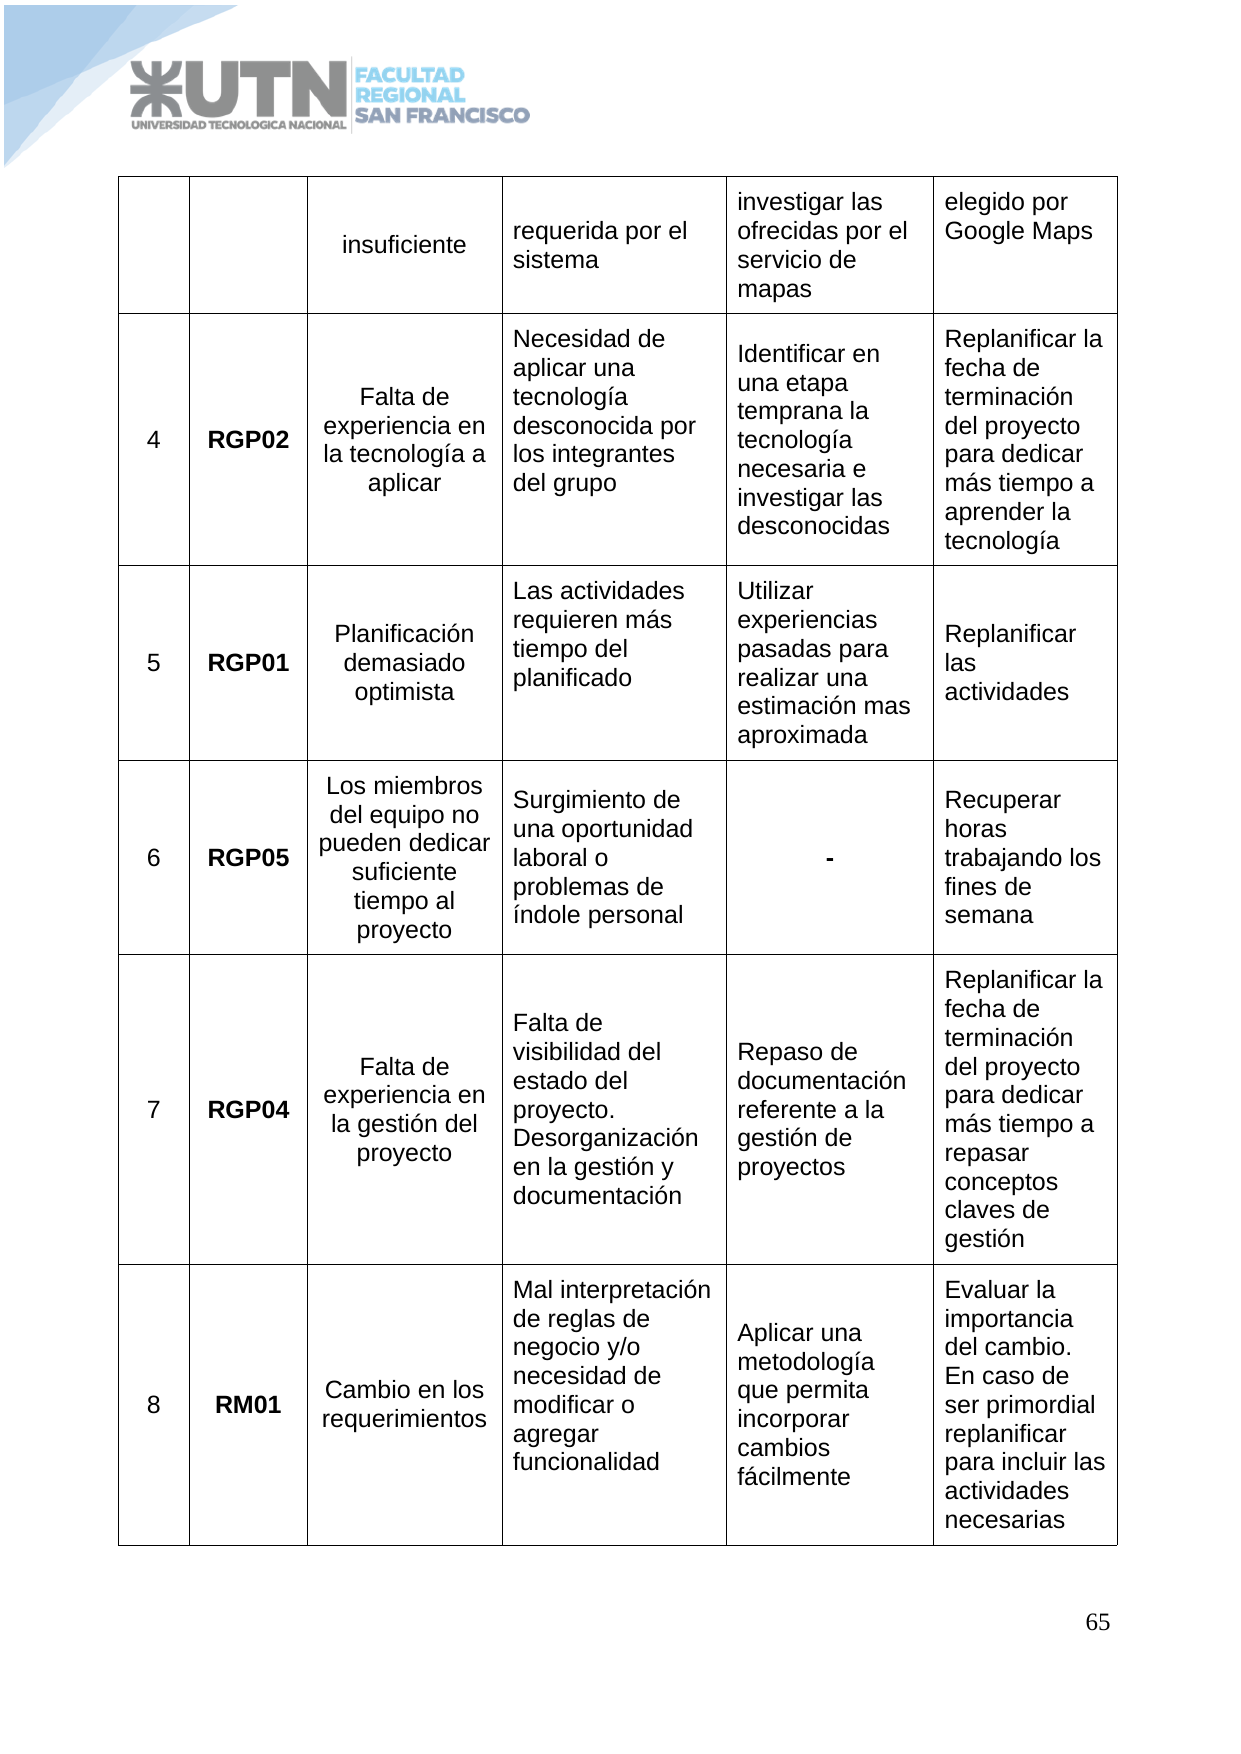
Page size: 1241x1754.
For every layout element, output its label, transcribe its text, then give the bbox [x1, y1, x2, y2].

table_cell RGP02 [190, 314, 307, 565]
table_cell RGP04 [190, 955, 307, 1264]
table_cell Recuperar horas trabajando los fines de semana [934, 761, 1117, 954]
table_cell RGP05 [190, 761, 307, 954]
table_cell RM01 [190, 1265, 307, 1544]
table_cell Replanificar la fecha de terminación del proyecto para dedicar más tiempo a repasar conceptos claves de gestión [934, 955, 1117, 1264]
table_cell Replanificar las actividades [934, 566, 1117, 760]
picture [3, 5, 532, 169]
table_cell Surgimiento de una oportunidad laboral o problemas de índole personal [503, 761, 726, 954]
table_cell Falta de experiencia en la gestión del proyecto [308, 955, 502, 1264]
table_cell Las actividades requieren más tiempo del planificado [503, 566, 726, 760]
table_cell Mal interpretación de reglas de negocio y/o necesidad de modificar o agregar funcionalidad [503, 1265, 726, 1544]
table_cell Aplicar una metodología que permita incorporar cambios fácilmente [727, 1265, 933, 1544]
table_cell Evaluar la importancia del cambio. En caso de ser primordial replanificar para incluir las actividades necesarias [934, 1265, 1117, 1544]
table_cell Cambio en los requerimientos [308, 1265, 502, 1544]
table_cell 6 [119, 761, 189, 954]
table_cell investigar las ofrecidas por el servicio de mapas [727, 177, 933, 313]
table_cell Los miembros del equipo no pueden dedicar suficiente tiempo al proyecto [308, 761, 502, 954]
table_cell Replanificar la fecha de terminación del proyecto para dedicar más tiempo a aprender la tecnología [934, 314, 1117, 565]
table_cell elegido por Google Maps [934, 177, 1117, 313]
table_cell requerida por el sistema [503, 177, 726, 313]
table_cell [119, 177, 189, 313]
table_cell Utilizar experiencias pasadas para realizar una estimación mas aproximada [727, 566, 933, 760]
table_cell [190, 177, 307, 313]
table_cell Planificación demasiado optimista [308, 566, 502, 760]
table_cell 4 [119, 314, 189, 565]
table_cell Identificar en una etapa temprana la tecnología necesaria e investigar las desconocidas [727, 314, 933, 565]
table_cell Falta de visibilidad del estado del proyecto. Desorganización en la gestión y documentación [503, 955, 726, 1264]
table_cell 5 [119, 566, 189, 760]
table_cell 8 [119, 1265, 189, 1544]
table_cell 7 [119, 955, 189, 1264]
table_cell - [727, 761, 933, 954]
table_cell Repaso de documentación referente a la gestión de proyectos [727, 955, 933, 1264]
table_cell insuficiente [308, 177, 502, 313]
table_cell RGP01 [190, 566, 307, 760]
table_cell Necesidad de aplicar una tecnología desconocida por los integrantes del grupo [503, 314, 726, 565]
table_cell Falta de experiencia en la tecnología a aplicar [308, 314, 502, 565]
